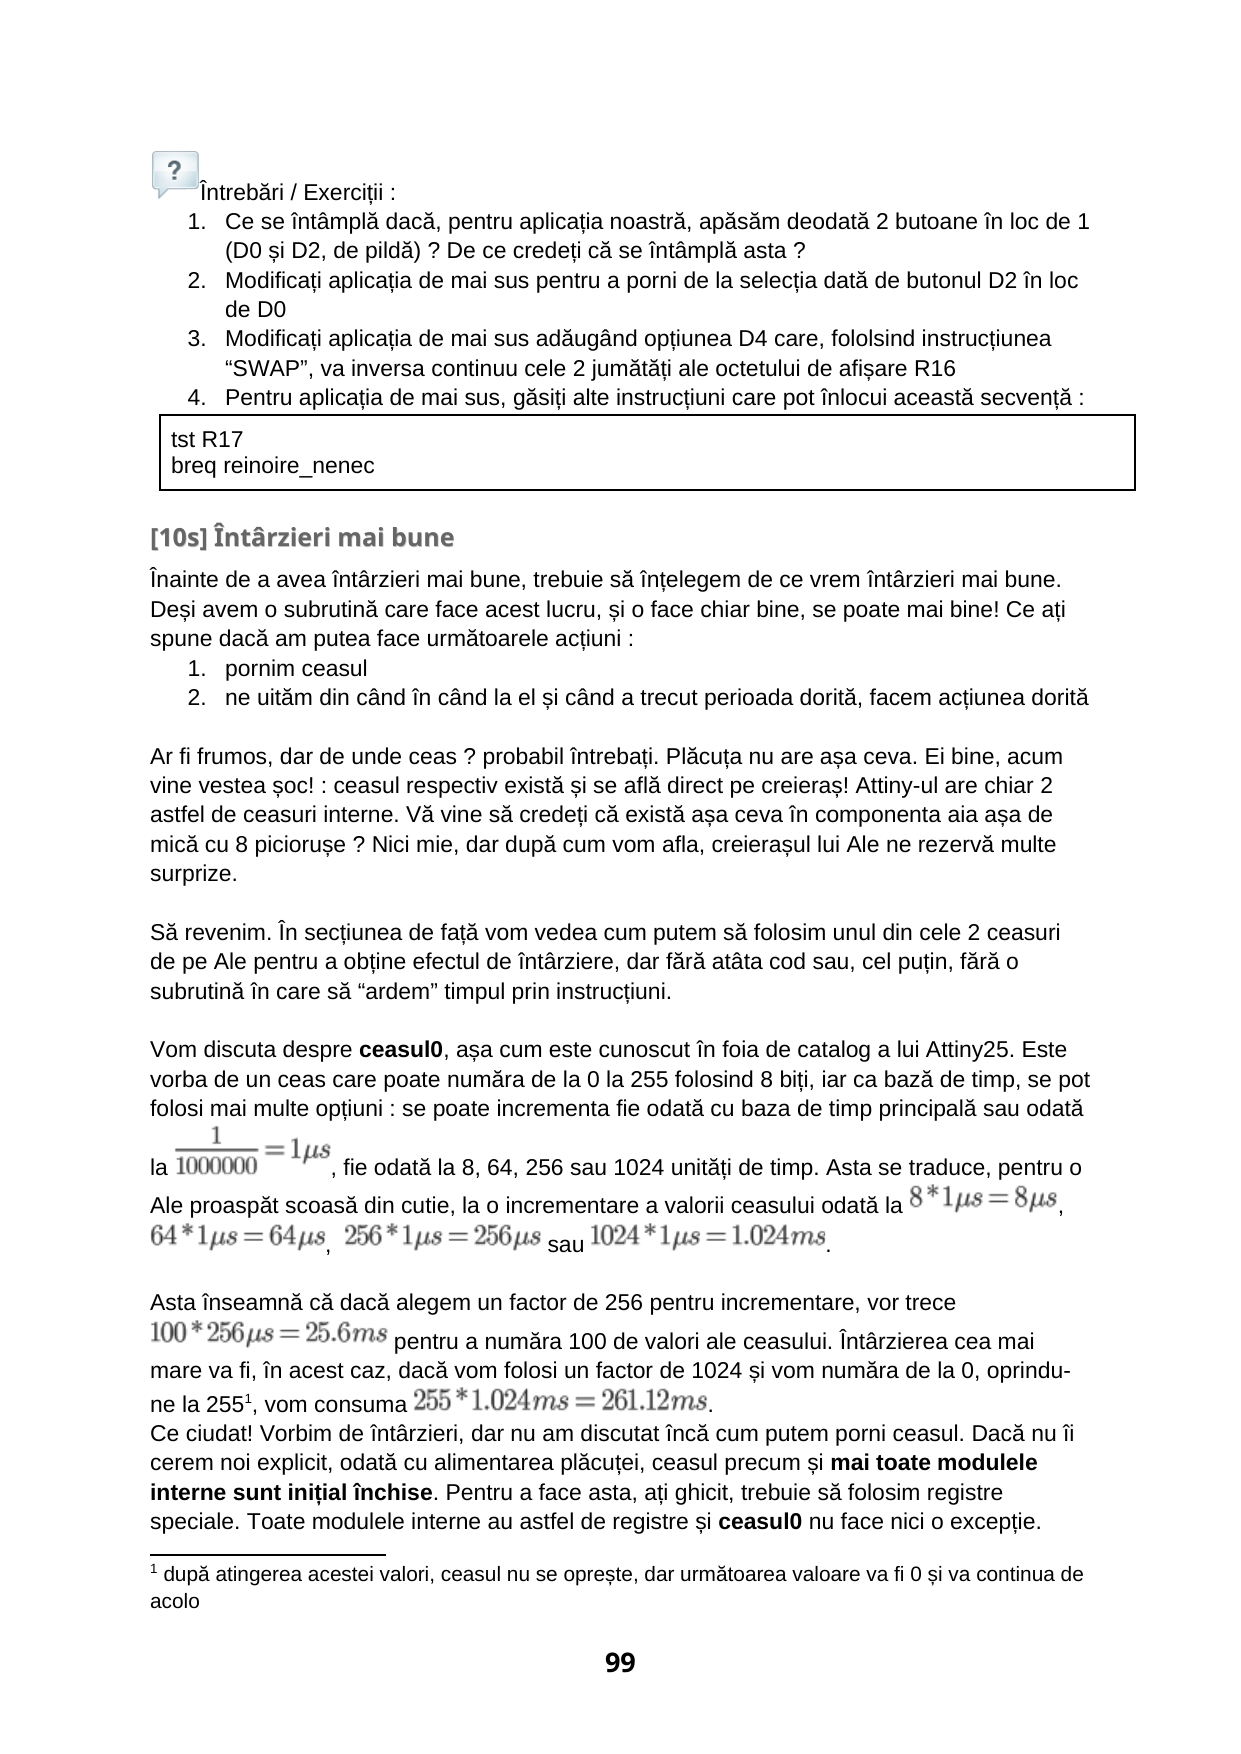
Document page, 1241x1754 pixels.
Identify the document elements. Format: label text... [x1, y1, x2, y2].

list Modificați aplicația de mai sus adăugând opțiunea D4 care, fololsind instrucțiunea “SWAP”, va inversa continuu cele 2 jumătăți ale octetului de afișare R16 [187, 326, 1090, 381]
text Ce ciudat! Vorbim de întârzieri, dar nu am discutat încă cum putem porni ceasul. Dacă nu îi cerem noi explicit, odată cu alimentarea plăcuței, ceasul precum și mai toate modulele interne sunt inițial închise. Pentru a face asta, ați ghicit, trebuie să folosim registre speciale. Toate modulele interne au astfel de registre și ceasul0 nu face nici o excepție. [150, 1421, 1090, 1534]
picture [150, 1222, 325, 1252]
text Asta înseamnă că dacă alegem un factor de 256 pentru incrementare, vor trece pentru a număra 100 de valori ale ceasului. Întârzierea cea mai mare va fi, în acest caz, dacă vom folosi un factor de 1024 și vom număra de la 0, oprindu-ne la 255, vom consuma . [150, 1290, 1090, 1417]
picture [909, 1183, 1058, 1214]
list Modificați aplicația de mai sus pentru a porni de la selecția dată de butonul D2 în loc de D0 [187, 267, 1090, 322]
text Să revenim. În secțiunea de față vom vedea cum putem să folosim unul din cele 2 ceasuri de pe Ale pentru a obține efectul de întârziere, dar fără atâta cod sau, cel puțin, fără o subrutină în care să “ardem” timpul prin instrucțiuni. [150, 920, 1090, 1004]
text Vom discuta despre ceasul0, așa cum este cunoscut în foia de catalog a lui Attiny25. Este vorba de un ceas care poate număra de la 0 la 255 folosind 8 biți, iar ca bază de timp, se pot folosi mai multe opțiuni : se poate incrementa fie odată cu baza de timp principală sau odată la , fie odată la 8, 64, 256 sau 1024 unități de timp. Asta se traduce, pentru o Ale proaspăt scoasă din cutie, la o incrementare a valorii ceasului odată la , , sau . [150, 1037, 1090, 1257]
picture [150, 150, 200, 200]
list Pentru aplicația de mai sus, găsiți alte instrucțiuni care pot înlocui această secvență : [187, 385, 1090, 411]
text după atingerea acestei valori, ceasul nu se oprește, dar următoarea valoare va fi 0 și va continua de acolo [150, 1561, 1090, 1613]
picture [413, 1387, 708, 1412]
picture [150, 1319, 388, 1349]
table_header tst R17 breq reinoire_nenec [161, 416, 1134, 488]
picture [174, 1125, 331, 1176]
list pornim ceasul [187, 655, 1090, 681]
list Ce se întâmplă dacă, pentru aplicația noastră, apăsăm deodată 2 butoane în loc de 1 (D0 și D2, de pildă) ? De ce credeți că se întâmplă asta ? [187, 209, 1090, 264]
list ne uităm din când în când la el și când a trecut perioada dorită, facem acțiunea dorită [187, 685, 1090, 710]
text Ar fi frumos, dar de unde ceas ? probabil întrebați. Plăcuța nu are așa ceva. Ei bine, acum vine vestea șoc! : ceasul respectiv există și se află direct pe creieraș! Attiny-ul are chiar 2 astfel de ceasuri interne. Vă vine să credeți că există așa ceva în componenta aia așa de mică cu 8 piciorușe ? Nici mie, dar după cum vom afla, creierașul lui Ale ne rezervă multe surprize. [150, 743, 1090, 887]
text Întrebări / Exerciții : [150, 176, 1090, 205]
picture [590, 1222, 826, 1252]
text Înainte de a avea întârzieri mai bune, trebuie să înțelegem de ce vrem întârzieri mai bune. Deși avem o subrutină care face acest lucru, și o face chiar bine, se poate mai bine! Ce ați spune dacă am putea face următoarele acțiuni : [150, 567, 1090, 652]
subtitle [10s] Întârzieri mai bune [150, 520, 1090, 554]
picture [344, 1222, 542, 1252]
